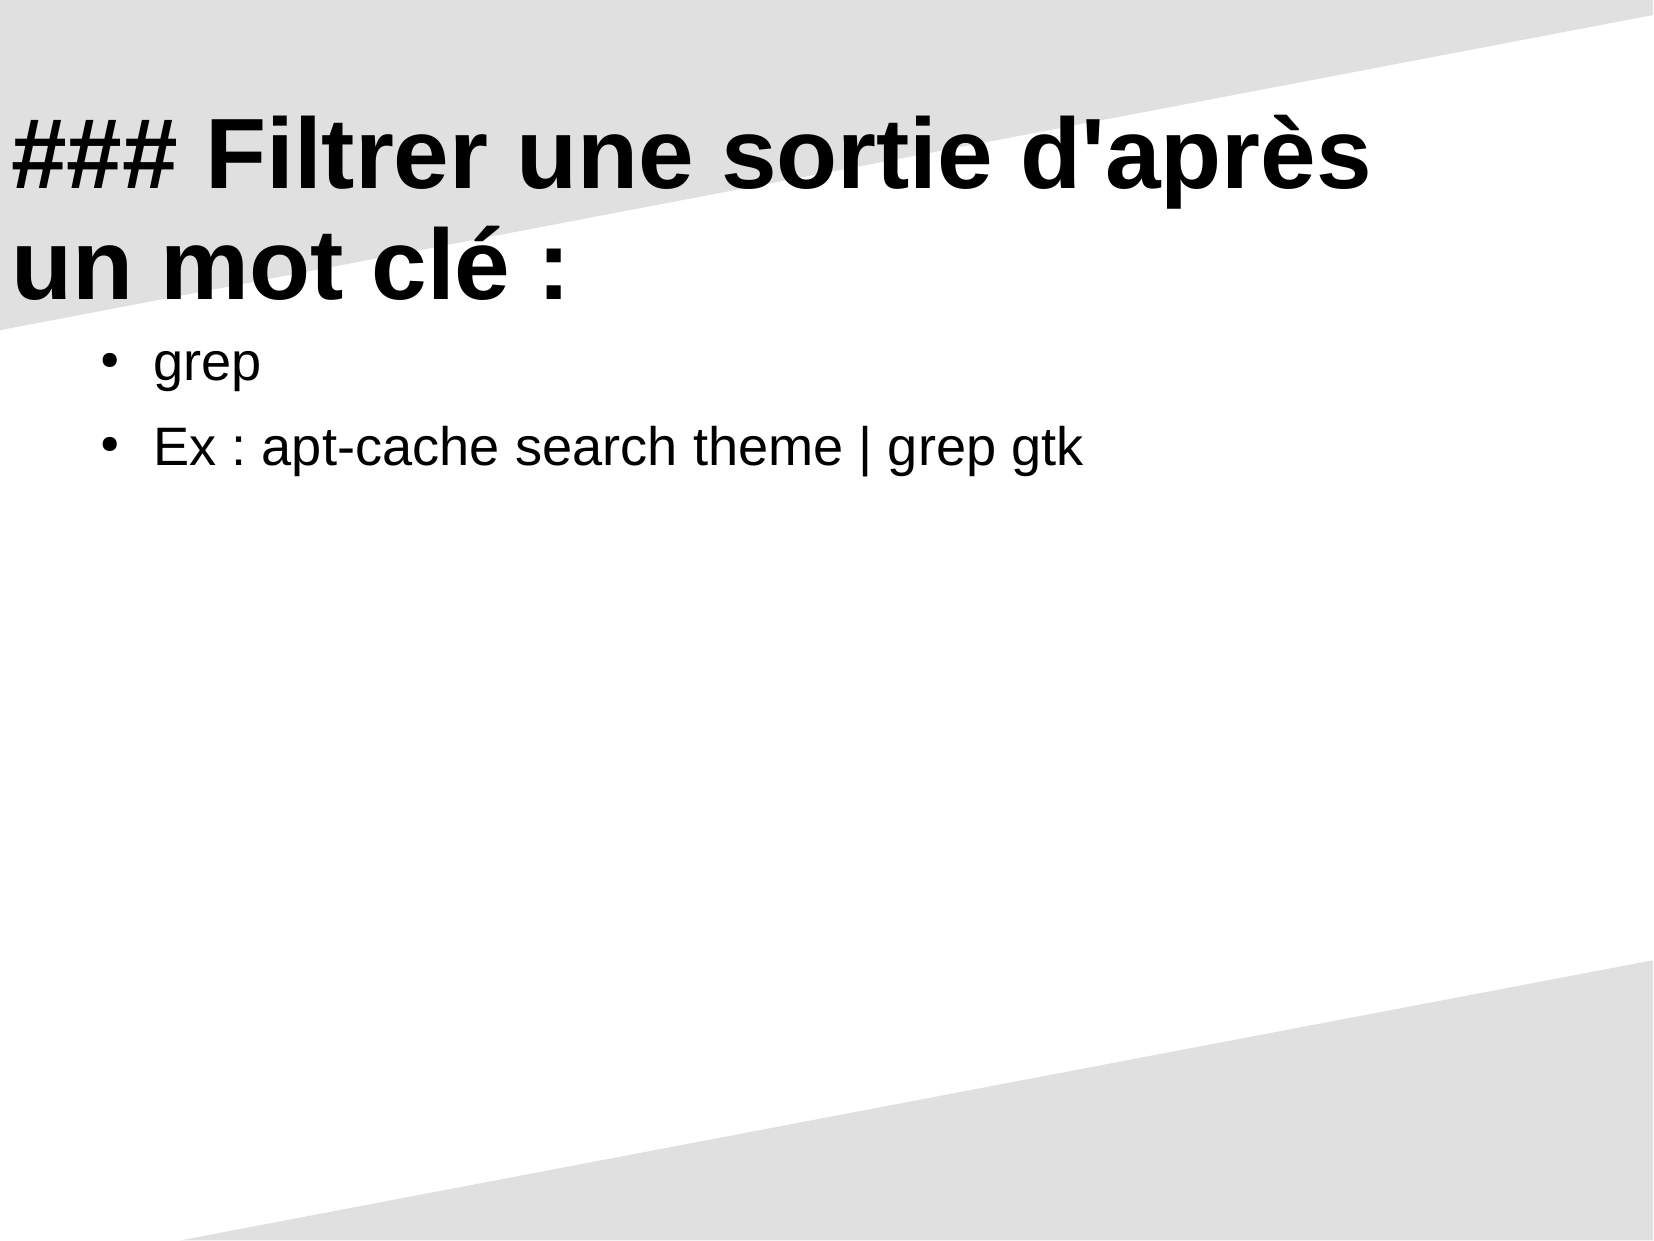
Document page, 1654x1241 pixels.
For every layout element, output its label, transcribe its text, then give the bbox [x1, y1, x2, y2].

list grep Ex : apt-cache search theme | grep gtk [82, 331, 1538, 1052]
title ### Filtrer une sortie d'après un mot clé : [11, 97, 1499, 322]
